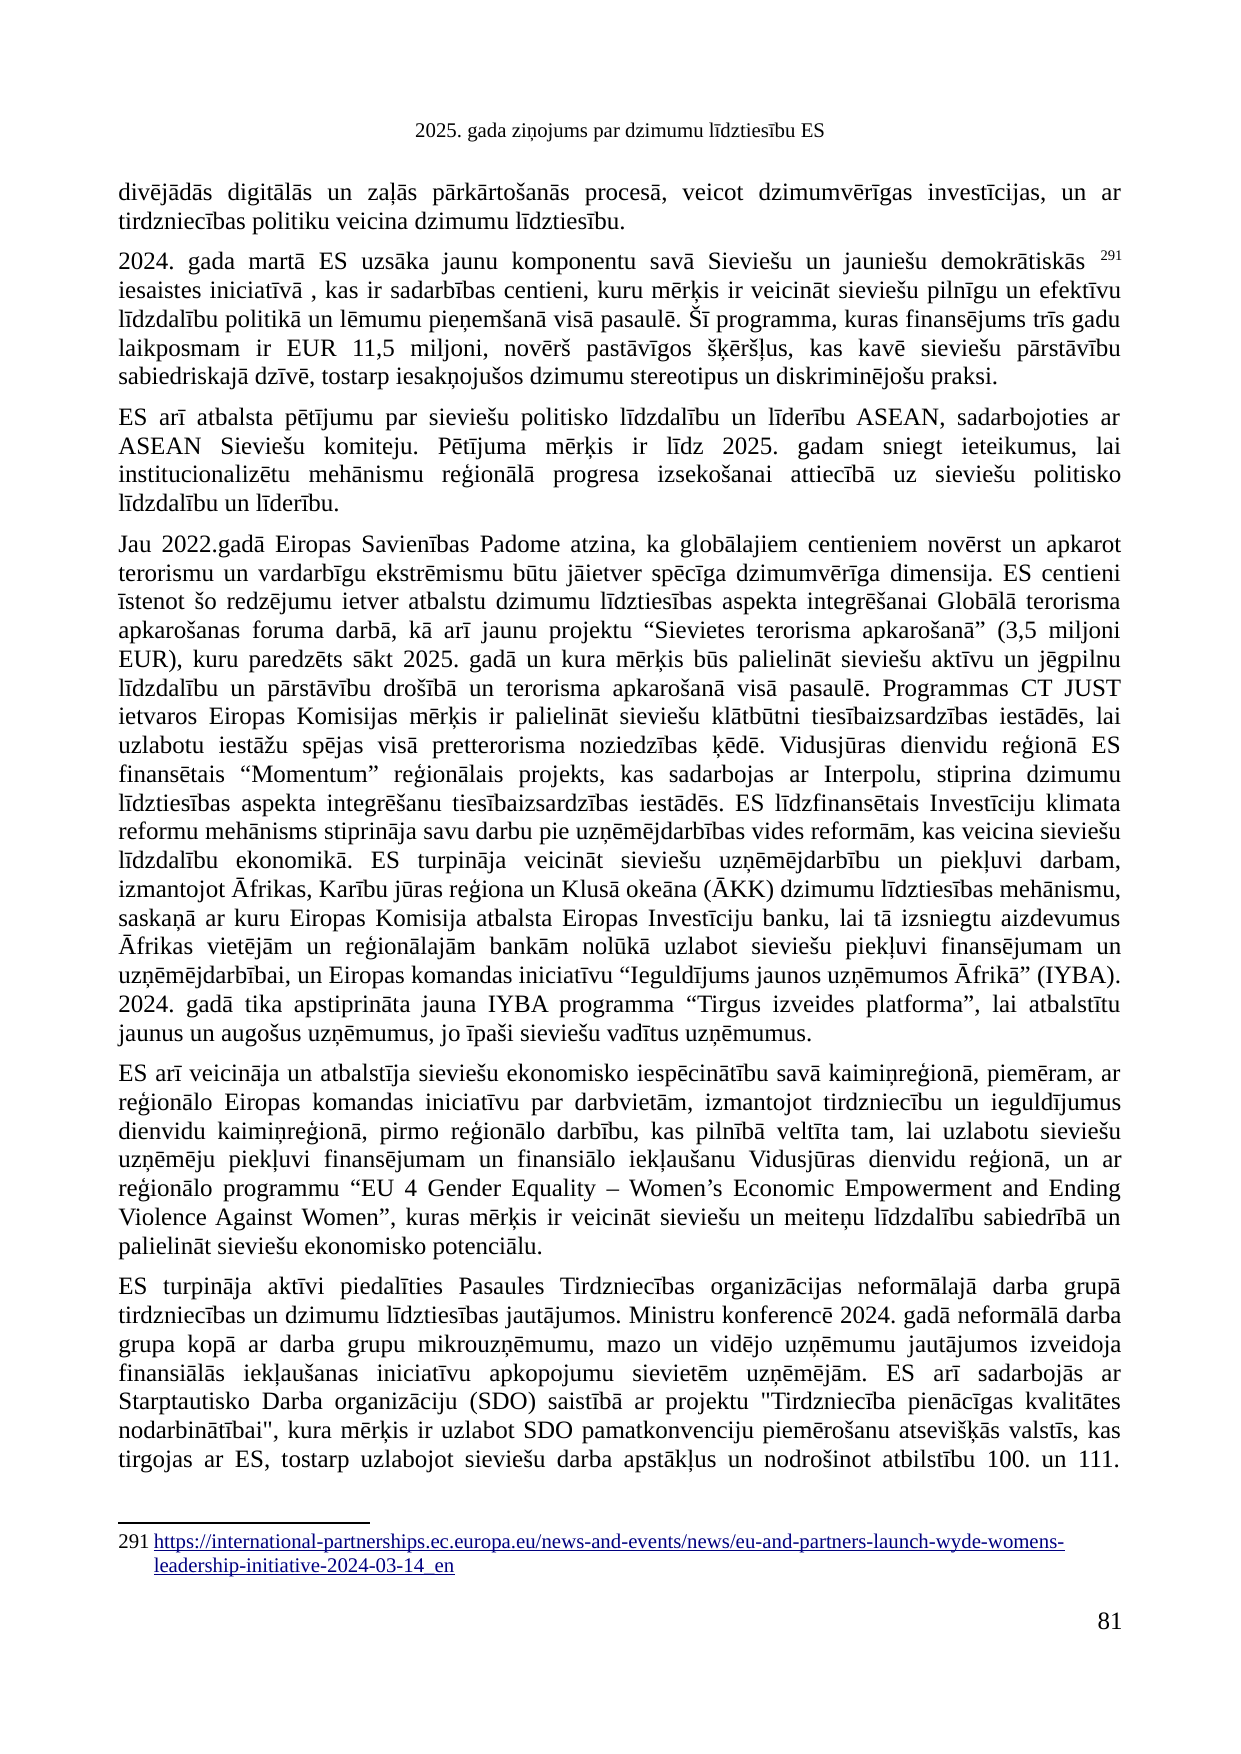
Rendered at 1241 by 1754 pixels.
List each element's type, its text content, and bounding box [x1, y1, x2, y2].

text ES arī atbalsta pētījumu par sieviešu politisko līdzdalību un līderību ASEAN, sadarbojoties ar ASEAN Sieviešu komiteju. Pētījuma mērķis ir līdz 2025. gadam sniegt ieteikumus, lai institucionalizētu mehānismu reģionālā progresa izsekošanai attiecībā uz sieviešu politisko līdzdalību un līderību. [118, 402, 1122, 517]
text ES turpināja aktīvi piedalīties Pasaules Tirdzniecības organizācijas neformālajā darba grupā tirdzniecības un dzimumu līdztiesības jautājumos. Ministru konferencē 2024. gadā neformālā darba grupa kopā ar darba grupu mikrouzņēmumu, mazo un vidējo uzņēmumu jautājumos izveidoja finansiālās iekļaušanas iniciatīvu apkopojumu sievietēm uzņēmējām. ES arī sadarbojās ar Starptautisko Darba organizāciju (SDO) saistībā ar projektu "Tirdzniecība pienācīgas kvalitātes nodarbinātībai", kura mērķis ir uzlabot SDO pamatkonvenciju piemērošanu atsevišķās valstīs, kas tirgojas ar ES, tostarp uzlabojot sieviešu darba apstākļus un nodrošinot atbilstību 100. un 111. [118, 1271, 1122, 1473]
text Jau 2022.gadā Eiropas Savienības Padome atzina, ka globālajiem centieniem novērst un apkarot terorismu un vardarbīgu ekstrēmismu būtu jāietver spēcīga dzimumvērīga dimensija. ES centieni īstenot šo redzējumu ietver atbalstu dzimumu līdztiesības aspekta integrēšanai Globālā terorisma apkarošanas foruma darbā, kā arī jaunu projektu “Sievietes terorisma apkarošanā” (3,5 miljoni EUR), kuru paredzēts sākt 2025. gadā un kura mērķis būs palielināt sieviešu aktīvu un jēgpilnu līdzdalību un pārstāvību drošībā un terorisma apkarošanā visā pasaulē. Programmas CT JUST ietvaros Eiropas Komisijas mērķis ir palielināt sieviešu klātbūtni tiesībaizsardzības iestādēs, lai uzlabotu iestāžu spējas visā pretterorisma noziedzības ķēdē. Vidusjūras dienvidu reģionā ES finansētais “Momentum” reģionālais projekts, kas sadarbojas ar Interpolu, stiprina dzimumu līdztiesības aspekta integrēšanu tiesībaizsardzības iestādēs. ES līdzfinansētais Investīciju klimata reformu mehānisms stiprināja savu darbu pie uzņēmējdarbības vides reformām, kas veicina sieviešu līdzdalību ekonomikā. ES turpināja veicināt sieviešu uzņēmējdarbību un piekļuvi darbam, izmantojot Āfrikas, Karību jūras reģiona un Klusā okeāna (ĀKK) dzimumu līdztiesības mehānismu, saskaņā ar kuru Eiropas Komisija atbalsta Eiropas Investīciju banku, lai tā izsniegtu aizdevumus Āfrikas vietējām un reģionālajām bankām nolūkā uzlabot sieviešu piekļuvi finansējumam un uzņēmējdarbībai, un Eiropas komandas iniciatīvu “Ieguldījums jaunos uzņēmumos Āfrikā” (IYBA). 2024. gadā tika apstiprināta jauna IYBA programma “Tirgus izveides platforma”, lai atbalstītu jaunus un augošus uzņēmumus, jo īpaši sieviešu vadītus uzņēmumus. [118, 529, 1122, 1046]
text ES arī veicināja un atbalstīja sieviešu ekonomisko iespēcinātību savā kaimiņreģionā, piemēram, ar reģionālo Eiropas komandas iniciatīvu par darbvietām, izmantojot tirdzniecību un ieguldījumus dienvidu kaimiņreģionā, pirmo reģionālo darbību, kas pilnībā veltīta tam, lai uzlabotu sieviešu uzņēmēju piekļuvi finansējumam un finansiālo iekļaušanu Vidusjūras dienvidu reģionā, un ar reģionālo programmu “EU 4 Gender Equality – Women’s Economic Empowerment and Ending Violence Against Women”, kuras mērķis ir veicināt sieviešu un meiteņu līdzdalību sabiedrībā un palielināt sieviešu ekonomisko potenciālu. [118, 1058, 1122, 1259]
text https://international-partnerships.ec.europa.eu/news-and-events/news/eu-and-partners-launch-wyde-womens-leadership-initiative-2024-03-14_en [118, 1529, 1122, 1577]
text divējādās digitālās un zaļās pārkārtošanās procesā, veicot dzimumvērīgas investīcijas, un ar tirdzniecības politiku veicina dzimumu līdztiesību. [118, 177, 1122, 234]
text 2024. gada martā ES uzsāka jaunu komponentu savā Sieviešu un jauniešu demokrātiskās iesaistes iniciatīvā , kas ir sadarbības centieni, kuru mērķis ir veicināt sieviešu pilnīgu un efektīvu līdzdalību politikā un lēmumu pieņemšanā visā pasaulē. Šī programma, kuras finansējums trīs gadu laikposmam ir EUR 11,5 miljoni, novērš pastāvīgos šķēršļus, kas kavē sieviešu pārstāvību sabiedriskajā dzīvē, tostarp iesakņojušos dzimumu stereotipus un diskriminējošu praksi. [118, 246, 1122, 390]
